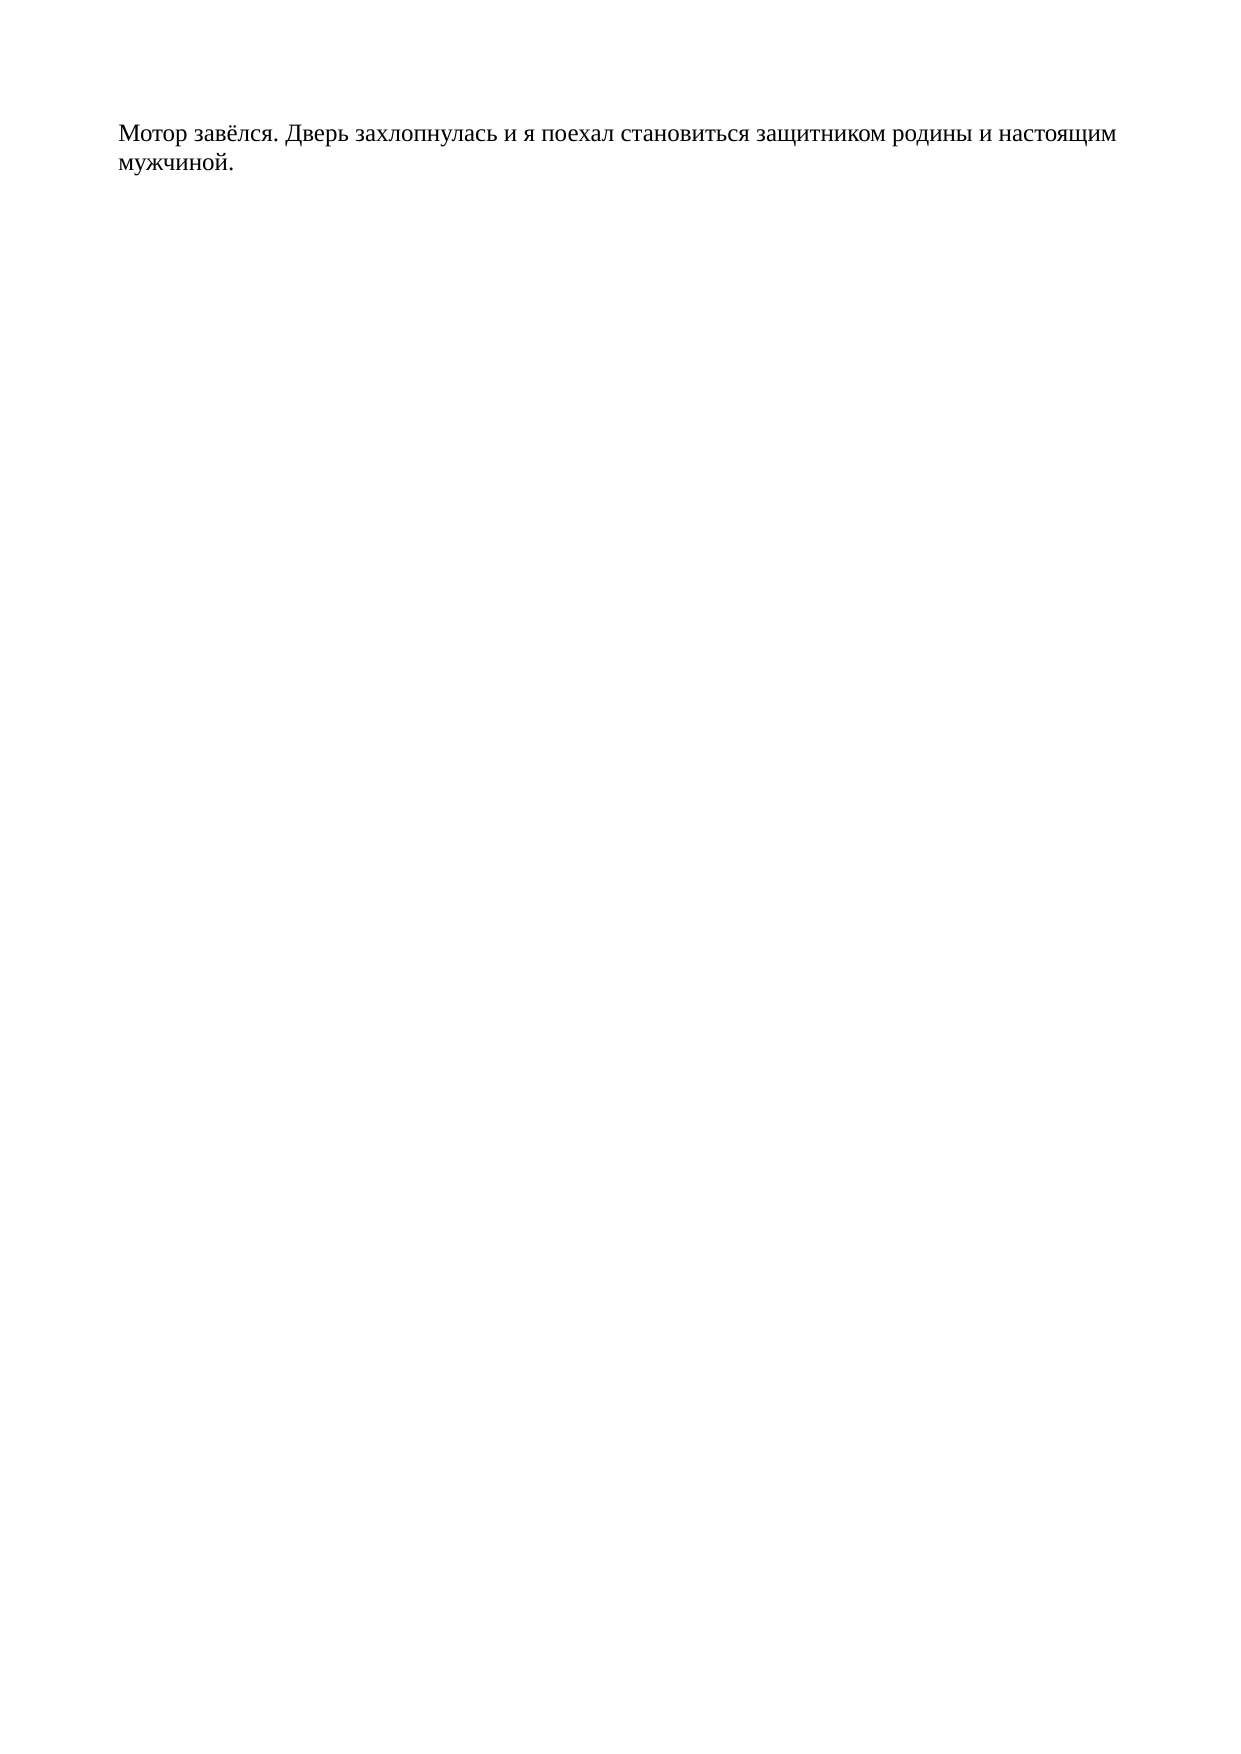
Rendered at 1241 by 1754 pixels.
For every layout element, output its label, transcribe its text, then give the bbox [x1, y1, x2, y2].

text Мотор завёлся. Дверь захлопнулась и я поехал становиться защитником родины и настоящим мужчиной. [118, 118, 1122, 176]
